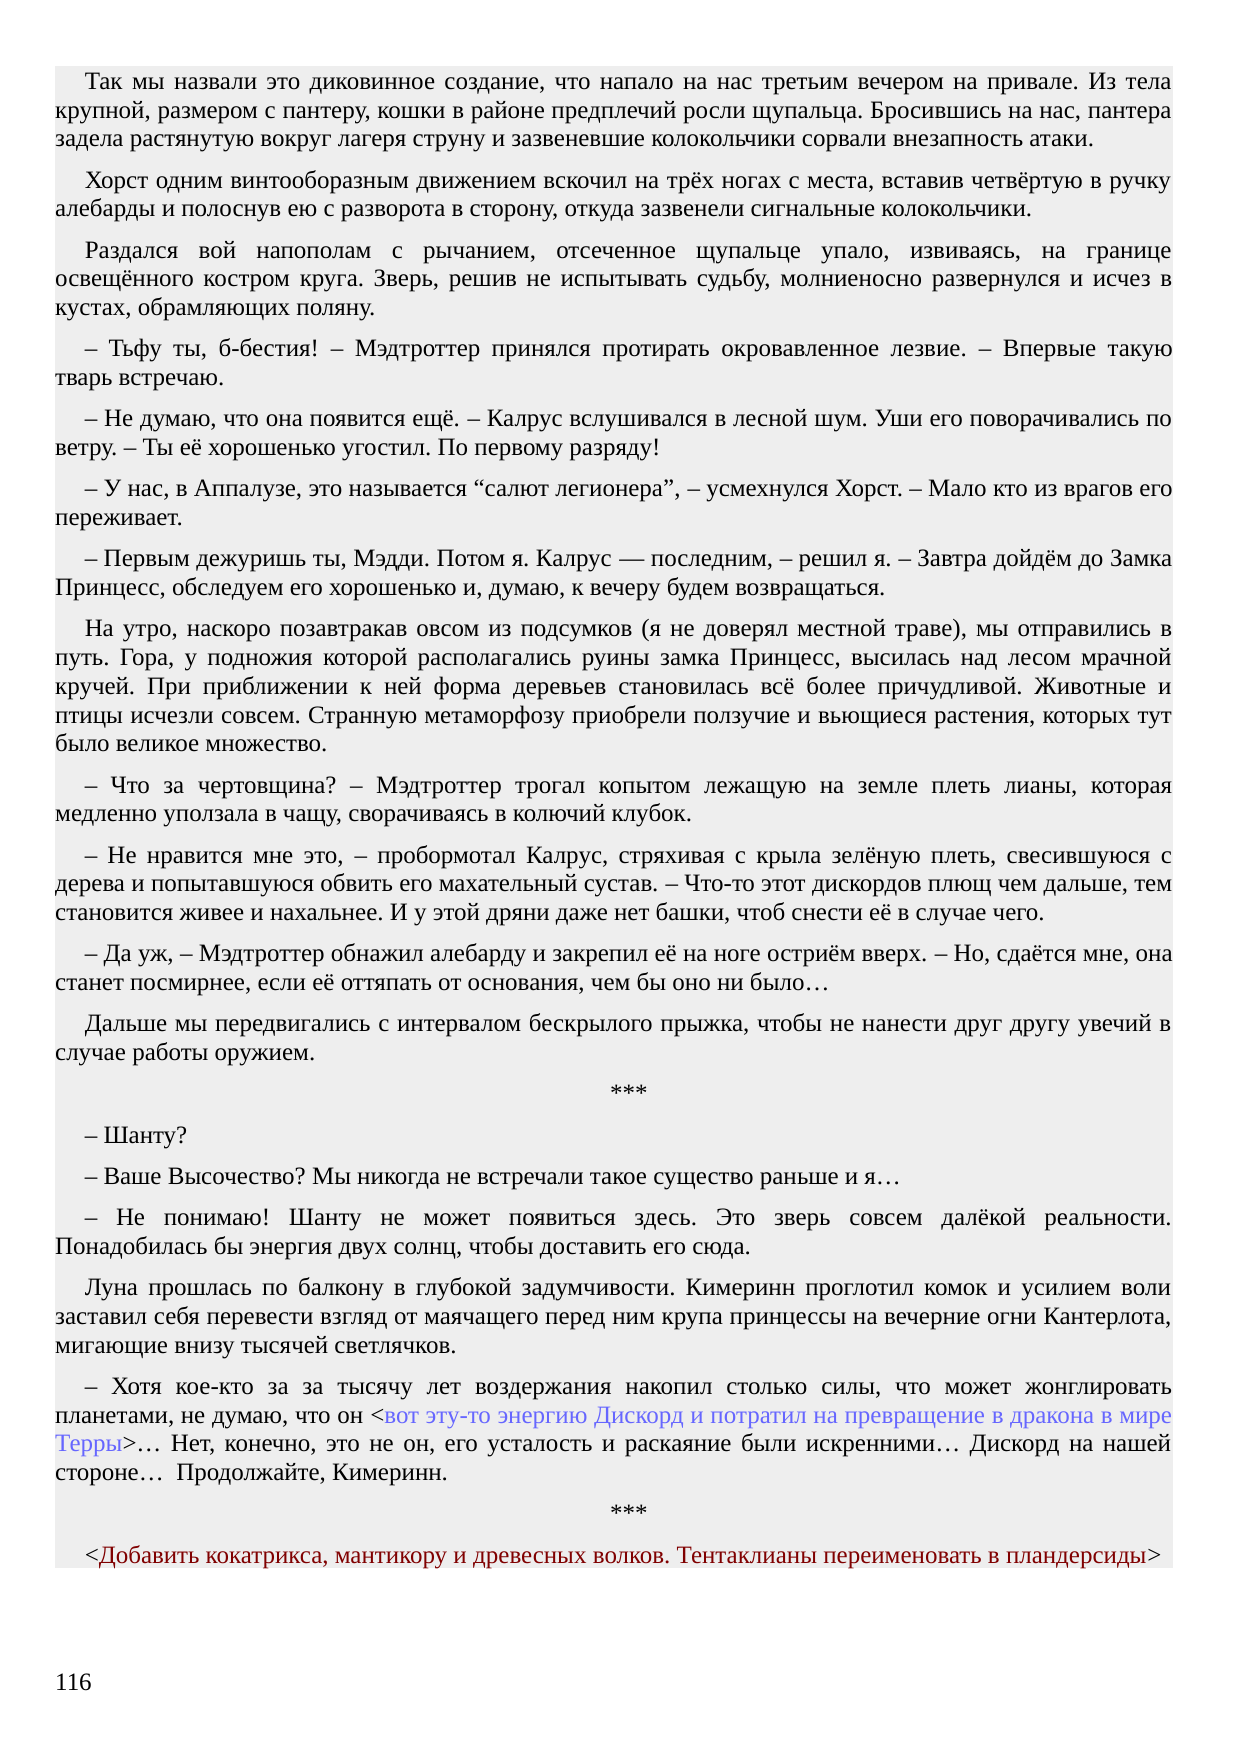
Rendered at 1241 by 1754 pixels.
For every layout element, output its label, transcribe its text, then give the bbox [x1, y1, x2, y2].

text – Хотя кое-кто за за тысячу лет воздержания накопил столько силы, что может жонглировать планетами, не думаю, что он <вот эту-то энергию Дискорд и потратил на превращение в дракона в мире Терры>… Нет, конечно, это не он, его усталость и раскаяние были искренними… Дискорд на нашей стороне… Продолжайте, Кимеринн. [55, 1371, 1173, 1486]
text – Да уж, – Мэдтроттер обнажил алебарду и закрепил её на ноге остриём вверх. – Но, сдаётся мне, она станет посмирнее, если её оттяпать от основания, чем бы оно ни было… [55, 938, 1173, 996]
text – Что за чертовщина? – Мэдтроттер трогал копытом лежащую на земле плеть лианы, которая медленно уползала в чащу, сворачиваясь в колючий клубок. [55, 770, 1173, 827]
text – У нас, в Аппалузе, это называется “салют легионера”, – усмехнулся Хорст. – Мало кто из врагов его переживает. [55, 473, 1173, 531]
text Дальше мы передвигались с интервалом бескрылого прыжка, чтобы не нанести друг другу увечий в случае работы оружием. [55, 1008, 1173, 1066]
text – Шанту? [55, 1120, 1173, 1148]
text Так мы назвали это диковинное создание, что напало на нас третьим вечером на привале. Из тела крупной, размером с пантеру, кошки в районе предплечий росли щупальца. Бросившись на нас, пантера задела растянутую вокруг лагеря струну и зазвеневшие колокольчики сорвали внезапность атаки. [55, 66, 1173, 152]
text <Добавить кокатрикса, мантикору и древесных волков. Тентаклианы переименовать в пландерсиды> [55, 1540, 1173, 1568]
text – Не понимаю! Шанту не может появиться здесь. Это зверь совсем далёкой реальности. Понадобилась бы энергия двух солнц, чтобы доставить его сюда. [55, 1202, 1173, 1260]
text Луна прошлась по балкону в глубокой задумчивости. Кимеринн проглотил комок и усилием воли заставил себя перевести взгляд от маячащего перед ним крупа принцессы на вечерние огни Кантерлота, мигающие внизу тысячей светлячков. [55, 1272, 1173, 1358]
text Хорст одним винтооборазным движением вскочил на трёх ногах с места, вставив четвёртую в ручку алебарды и полоснув ею с разворота в сторону, откуда зазвенели сигнальные колокольчики. [55, 165, 1173, 222]
text *** [55, 1078, 1173, 1107]
text – Ваше Высочество? Мы никогда не встречали такое существо раньше и я… [55, 1161, 1173, 1190]
text – Не думаю, что она появится ещё. – Калрус вслушивался в лесной шум. Уши его поворачивались по ветру. – Ты её хорошенько угостил. По первому разряду! [55, 403, 1173, 461]
text – Не нравится мне это, – пробормотал Калрус, стряхивая с крыла зелёную плеть, свесившуюся с дерева и попытавшуюся обвить его махательный сустав. – Что-то этот дискордов плющ чем дальше, тем становится живее и нахальнее. И у этой дряни даже нет башки, чтоб снести её в случае чего. [55, 840, 1173, 926]
text – Тьфу ты, б-бестия! – Мэдтроттер принялся протирать окровавленное лезвие. – Впервые такую тварь встречаю. [55, 333, 1173, 391]
text Раздался вой напополам с рычанием, отсеченное щупальце упало, извиваясь, на границе освещённого костром круга. Зверь, решив не испытывать судьбу, молниеносно развернулся и исчез в кустах, обрамляющих поляну. [55, 235, 1173, 321]
text – Первым дежуришь ты, Мэдди. Потом я. Калрус — последним, – решил я. – Завтра дойдём до Замка Принцесс, обследуем его хорошенько и, думаю, к вечеру будем возвращаться. [55, 543, 1173, 601]
text *** [55, 1498, 1173, 1527]
text На утро, наскоро позавтракав овсом из подсумков (я не доверял местной траве), мы отправились в путь. Гора, у подножия которой располагались руины замка Принцесс, высилась над лесом мрачной кручей. При приближении к ней форма деревьев становилась всё более причудливой. Животные и птицы исчезли совсем. Странную метаморфозу приобрели ползучие и вьющиеся растения, которых тут было великое множество. [55, 613, 1173, 757]
